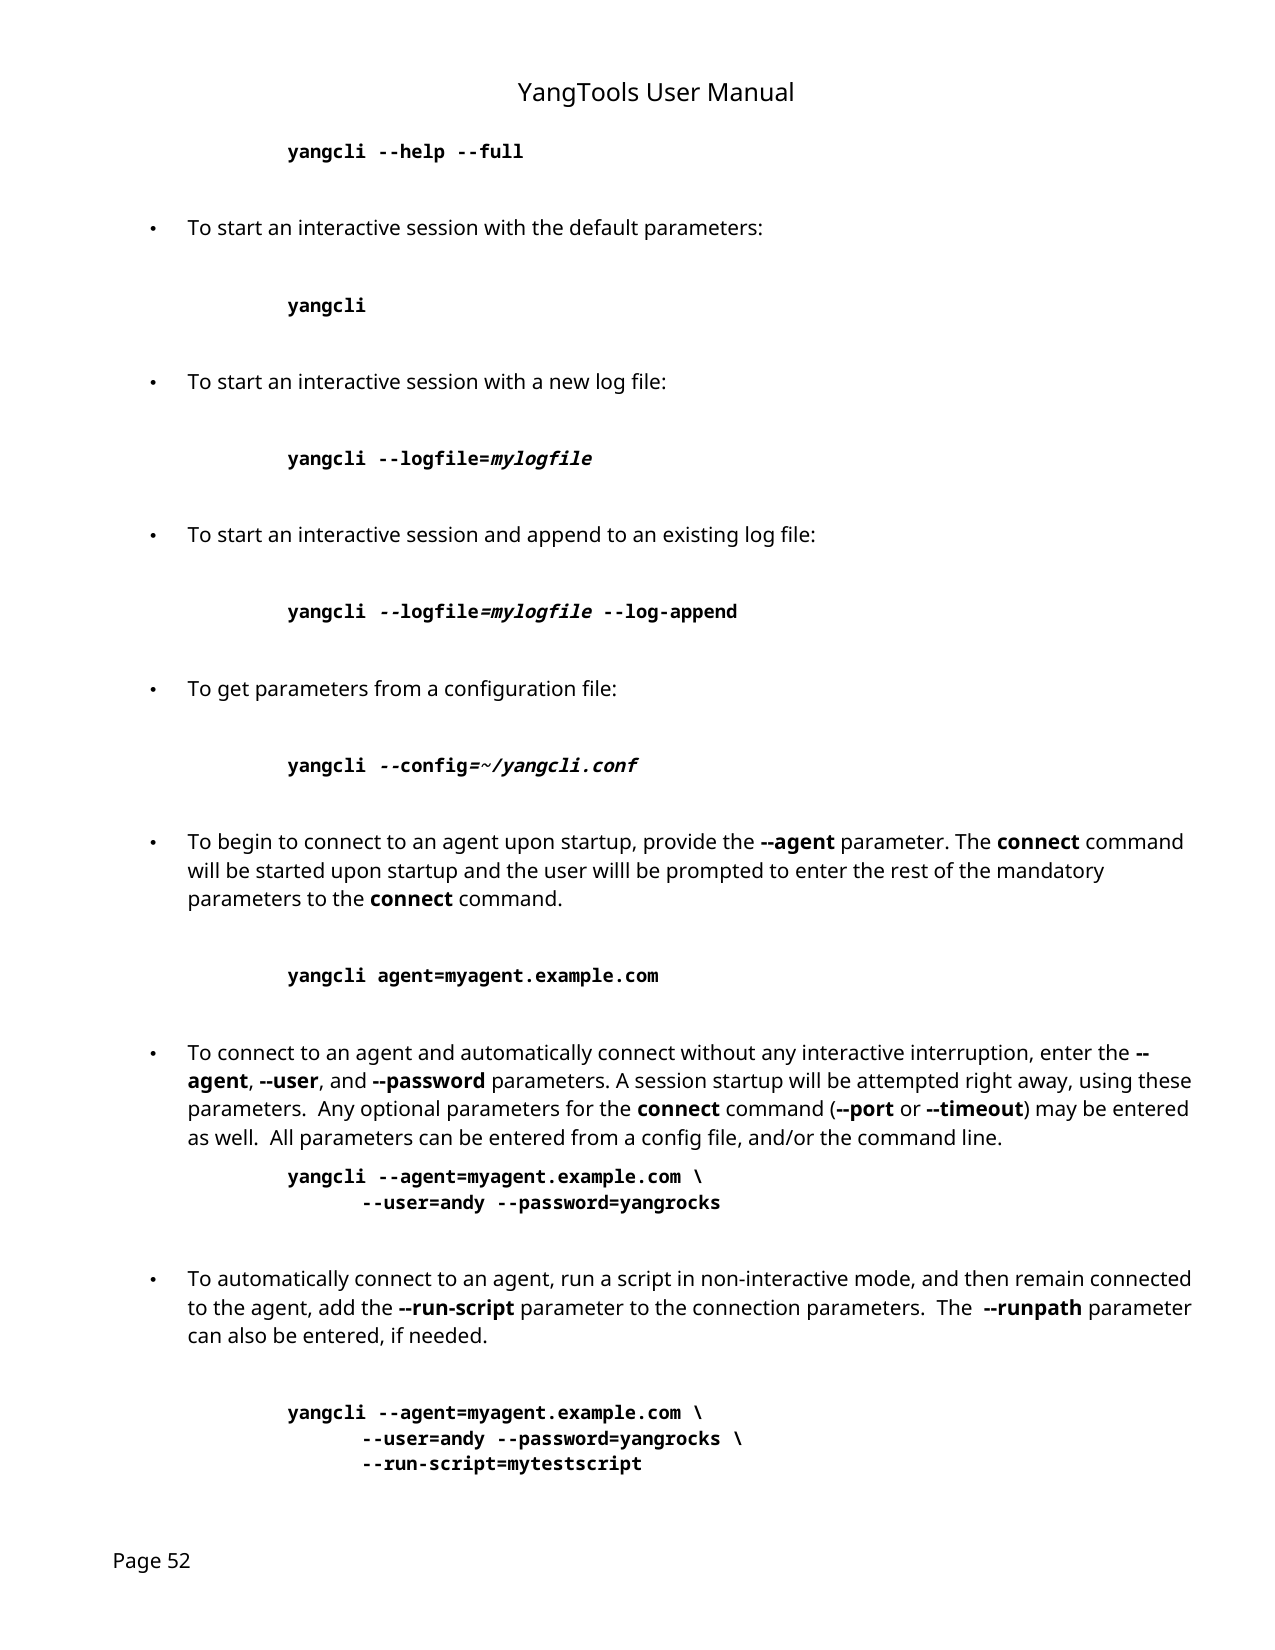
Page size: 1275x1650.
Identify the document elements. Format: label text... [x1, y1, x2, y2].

text yangcli --agent=myagent.example.com \ --user=andy --password=yangrocks [139, 1164, 1200, 1215]
text yangcli --logfile=mylogfile [139, 445, 1200, 471]
text yangcli --agent=myagent.example.com \ --user=andy --password=yangrocks \ --run-script=mytestscript [139, 1400, 1200, 1476]
list To begin to connect to an agent upon startup, provide the --agent parameter. The connect command will be started upon startup and the user willl be prompted to enter the rest of the mandatory parameters to the connect command. [150, 827, 1200, 913]
text yangcli --config=~/yangcli.conf [139, 752, 1200, 778]
list To start an interactive session with a new log file: [150, 367, 1200, 395]
list To get parameters from a configuration file: [150, 674, 1200, 702]
text yangcli agent=myagent.example.com [139, 963, 1200, 988]
text yangcli --help --full [139, 138, 1200, 164]
list To automatically connect to an agent, run a script in non-interactive mode, and then remain connected to the agent, add the --run-script parameter to the connection parameters. The --runpath parameter can also be entered, if needed. [150, 1264, 1200, 1350]
text yangcli --logfile=mylogfile --log-append [139, 599, 1200, 624]
list To start an interactive session with the default parameters: [150, 213, 1200, 242]
text yangcli [139, 292, 1200, 317]
list To connect to an agent and automatically connect without any interactive interruption, enter the --agent, --user, and --password parameters. A session startup will be attempted right away, using these parameters. Any optional parameters for the connect command (--port or --timeout) may be entered as well. All parameters can be entered from a config file, and/or the command line. [150, 1038, 1200, 1151]
list To start an interactive session and append to an existing log file: [150, 520, 1200, 549]
